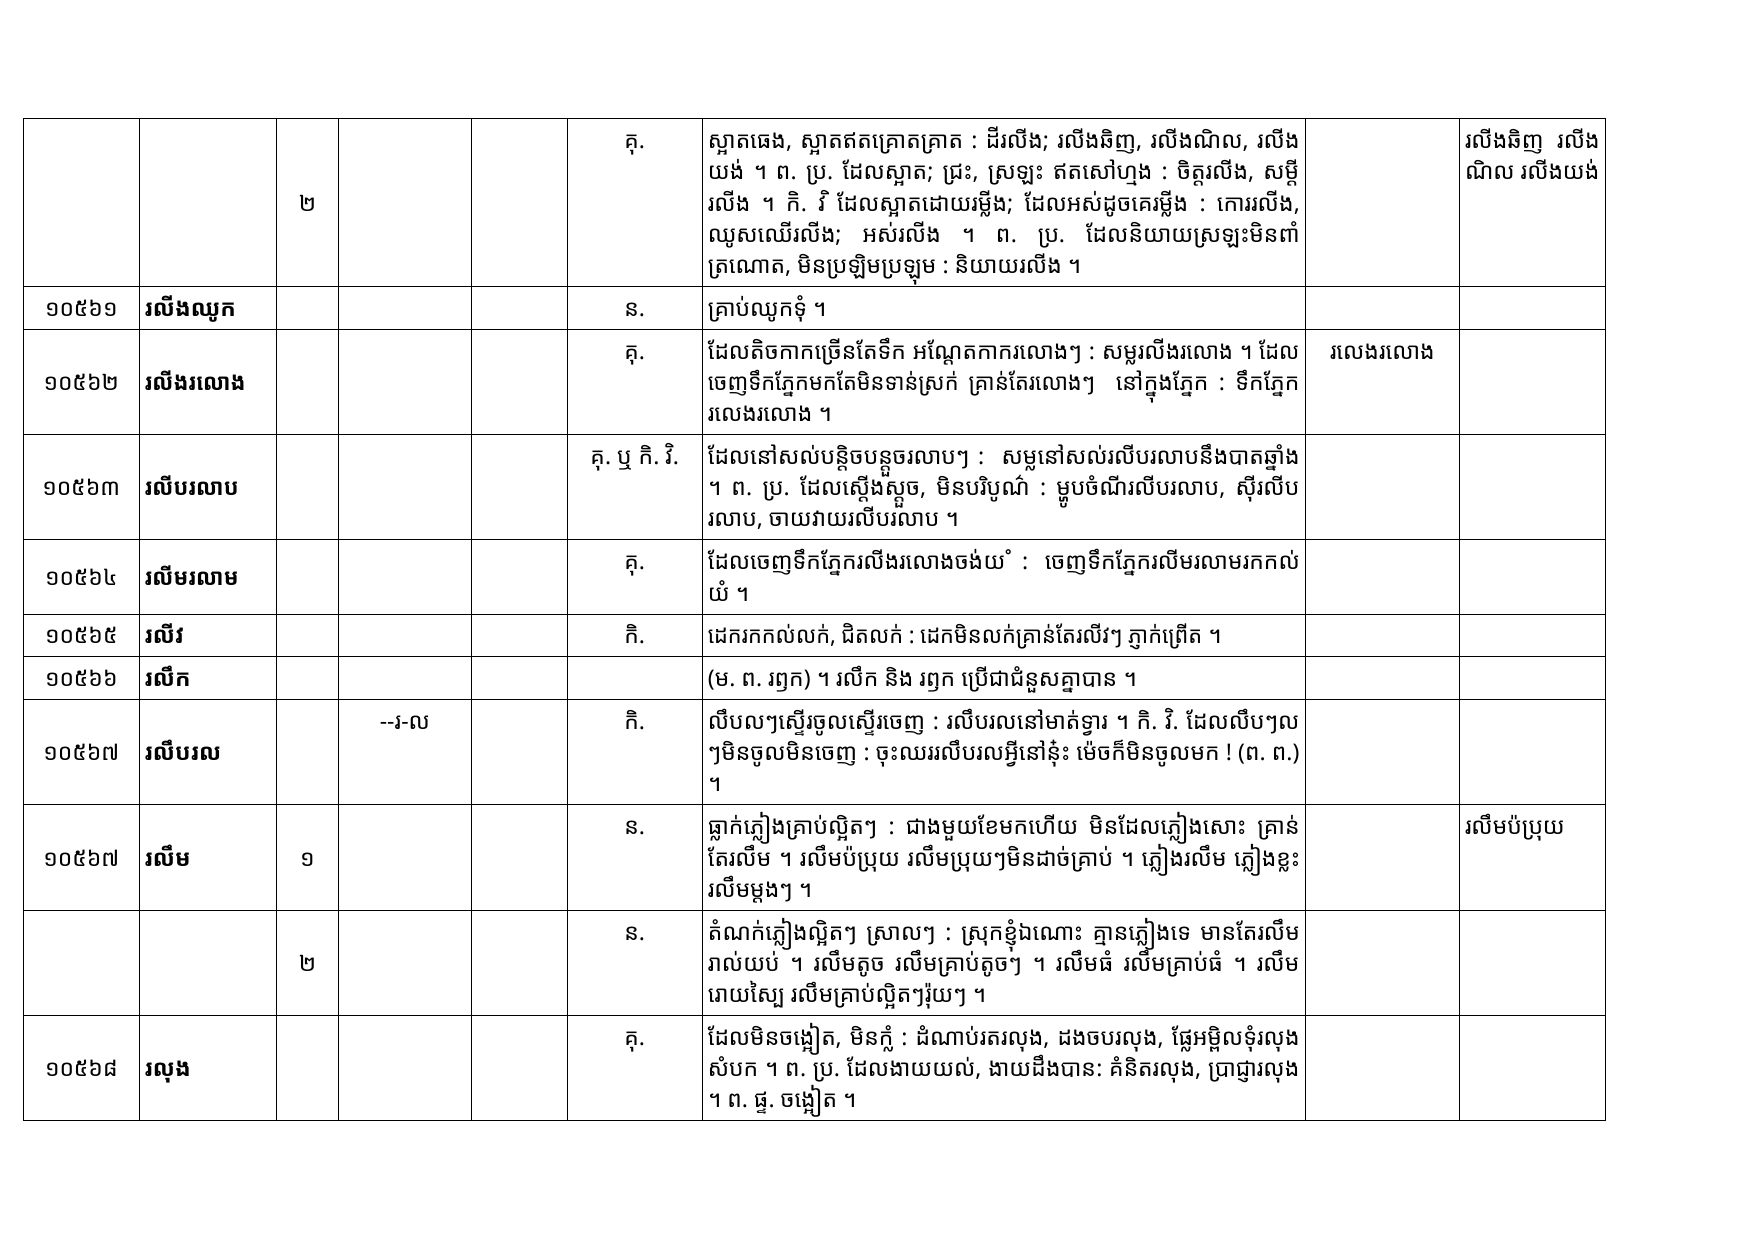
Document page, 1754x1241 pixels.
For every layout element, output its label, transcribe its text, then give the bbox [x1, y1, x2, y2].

table_cell [140, 911, 276, 1015]
table_cell [339, 805, 471, 910]
table_cell គ្រាប់​ឈូក​ទុំ ។ [703, 287, 1305, 329]
table_cell ១០៥៦៨ [24, 1016, 139, 1120]
table_cell តំណក់​ភ្លៀង​ល្អិត​ៗ ស្រាល​ៗ : ស្រុក​ខ្ញុំ​ឯណោះ គ្មាន​ភ្លៀង​ទេ មាន​តែ​រលឹម​រាល់​យប់ ។ រលឹម​តូច រលឹម​គ្រាប់​តូច​ៗ ។ រលឹម​ធំ រលឹម​គ្រាប់​ធំ ។ រលឹម​រោយ​ស្បៃ រលឹម​គ្រាប់​ល្អិត​ៗ​រ៉ុយ​ៗ ។ [703, 911, 1305, 1015]
table_cell ដែល​មិន​ចង្អៀត, មិន​ក្លំ : ដំណាប់​រត​រលុង, ដង​ចប​រលុង, ផ្លែ​អម្ពិល​ទុំ​រលុង​សំបក ។ ព. ប្រ. ដែល​ងាយ​យល់, ងាយ​ដឹង​បាន: គំនិត​រលុង, ប្រាជ្ញា​រលុង ។ ព. ផ្ទ. ចង្អៀត ។ [703, 1016, 1305, 1120]
table_cell រលឹប​រល [140, 700, 276, 804]
table_cell ១០៥៦៦ [24, 657, 139, 699]
table_cell [1460, 911, 1605, 1015]
table_cell [277, 657, 338, 699]
table_cell គុ. [568, 330, 702, 434]
table_cell រលេង​រលោង [1306, 330, 1459, 434]
table_cell រលីវ [140, 615, 276, 656]
table_cell ១០៥៦៧ [24, 805, 139, 910]
table_cell ដេក​រក​កល់​លក់, ជិត​លក់ : ដេក​មិន​លក់​គ្រាន់​តែ​រលីវ​ៗ ភ្ញាក់​ព្រើត ។ [703, 615, 1305, 656]
table_cell រលីបរលាប [140, 435, 276, 539]
table_cell [1306, 615, 1459, 656]
table_cell [1460, 287, 1605, 329]
table_cell [1306, 435, 1459, 539]
table_cell [339, 911, 471, 1015]
table_cell [339, 540, 471, 613]
table_cell គុ. [568, 540, 702, 613]
table_cell ១០៥៦៣ [24, 435, 139, 539]
table_cell [472, 700, 567, 804]
table_cell [1306, 700, 1459, 804]
table_cell [1460, 1016, 1605, 1120]
table_cell [1460, 657, 1605, 699]
table_cell រលីង​ឆិញ រលីង​ណិល រលីង​យង់ [1460, 119, 1605, 286]
table_cell ២ [277, 119, 338, 286]
table_cell ន. [568, 805, 702, 910]
table_cell ដែល​ចេញ​ទឹក​ភ្នែក​រលីង​រលោង​ចង់​យំ : ចេញ​ទឹក​ភ្នែក​រលីម​រលាម​រក​កល់​យំ ។ [703, 540, 1305, 613]
table_cell រលីង​ឈូក [140, 287, 276, 329]
table_cell [472, 435, 567, 539]
table_cell រលុង [140, 1016, 276, 1120]
table_cell កិ. [568, 700, 702, 804]
table_cell រលីងរលោង [140, 330, 276, 434]
table_cell ស្អាត​ធេង, ស្អាត​ឥត​គ្រោត​គ្រាត : ដី​រលីង; រលីង​ឆិញ, រលីង​ណិល, រលីង​យង់ ។ ព. ប្រ. ដែល​ស្អាត; ជ្រះ, ស្រឡះ ឥត​សៅហ្មង : ចិត្ត​រលីង, សម្ដី​រលីង ។ កិ. វិ ដែល​ស្អាត​ដោយ​រម្លីង; ដែល​អស់​ដូច​គេ​រម្លីង : កោរ​រលីង, ឈូស​ឈើ​រលីង; អស់​រលីង ។ ព. ប្រ. ដែល​និយាយ​ស្រឡះ​មិន​ពាំ​ត្រណោត, មិន​ប្រឡិម​ប្រឡុម : និយាយ​រលីង ។ [703, 119, 1305, 286]
table_cell [339, 330, 471, 434]
table_cell [277, 287, 338, 329]
table_cell [277, 435, 338, 539]
table_cell [1306, 1016, 1459, 1120]
table_cell [1306, 911, 1459, 1015]
table_cell [1460, 700, 1605, 804]
table_cell រលឹក [140, 657, 276, 699]
table_cell (ម. ព. រឭក) ។ រលឹក និង រឭក ប្រើ​ជា​ជំនួស​គ្នា​បាន ។ [703, 657, 1305, 699]
table_cell [1306, 287, 1459, 329]
table_cell ន. [568, 911, 702, 1015]
table_cell [472, 911, 567, 1015]
table_cell --រ-ល [339, 700, 471, 804]
table_cell ធ្លាក់​ភ្លៀង​គ្រាប់​ល្អិត​ៗ : ជាង​មួយ​ខែ​មក​ហើយ មិន​ដែល​ភ្លៀង​សោះ គ្រាន់​តែ​រលឹម ។ រលឹម​ប៉ប្រុយ រលឹម​ប្រុយ​ៗ​មិន​ដាច់​គ្រាប់ ។ ភ្លៀង​រលឹម ភ្លៀង​ខ្លះ​រលឹម​ម្ដង​ៗ ។ [703, 805, 1305, 910]
table_cell [339, 1016, 471, 1120]
table_cell [1460, 540, 1605, 613]
table_cell លឹប​ល​ៗ​ស្ទើរ​ចូល​ស្ទើរ​ចេញ : រលឹប​រល​នៅ​មាត់​ទ្វារ ។ កិ. វិ. ដែល​លឹប​ៗ​ល​ៗ​មិន​ចូល​មិន​ចេញ : ចុះ​ឈរ​រលឹប​រល​អ្វី​នៅ​នុ៎ះ ម៉េច​ក៏​មិន​ចូល​មក ! (ព. ព.) ។ [703, 700, 1305, 804]
table_cell រលីមរលាម [140, 540, 276, 613]
table_cell [1306, 540, 1459, 613]
table_cell ១០៥៦២ [24, 330, 139, 434]
table_cell [1460, 435, 1605, 539]
table_cell ១០៥៦៧ [24, 700, 139, 804]
table_cell [472, 805, 567, 910]
table_cell [568, 657, 702, 699]
table_cell រលឹម [140, 805, 276, 910]
table_cell រលឹម​ប៉ប្រុយ [1460, 805, 1605, 910]
table_cell [140, 119, 276, 286]
table_cell ១០៥៦៥ [24, 615, 139, 656]
table_cell កិ. [568, 615, 702, 656]
table_cell [1306, 657, 1459, 699]
table_cell [277, 615, 338, 656]
table_cell [277, 1016, 338, 1120]
table_cell ២ [277, 911, 338, 1015]
table_cell [339, 435, 471, 539]
table_cell គុ. ឬ កិ. វិ. [568, 435, 702, 539]
table_cell [472, 540, 567, 613]
table_cell [1306, 119, 1459, 286]
table_cell [1460, 330, 1605, 434]
table_cell [472, 1016, 567, 1120]
table_cell ១ [277, 805, 338, 910]
table_cell ន. [568, 287, 702, 329]
table_cell [472, 287, 567, 329]
table_cell ១០៥៦៤ [24, 540, 139, 613]
table_cell [339, 657, 471, 699]
table_cell ១០៥៦១ [24, 287, 139, 329]
table_cell [472, 119, 567, 286]
table_cell [472, 615, 567, 656]
table_cell [277, 330, 338, 434]
table_cell [339, 615, 471, 656]
table_cell [277, 700, 338, 804]
table_cell [339, 119, 471, 286]
table_cell [472, 330, 567, 434]
table_cell [277, 540, 338, 613]
table_cell [1306, 805, 1459, 910]
table_cell ដែល​តិច​កាក​ច្រើន​តែ​ទឹក អណ្ដែត​កាក​រលោង​ៗ : សម្ល​រលីង​រលោង ។ ដែល​ចេញ​ទឹក​ភ្នែក​មក​តែ​មិន​ទាន់​ស្រក់ គ្រាន់​តែ​រលោង​ៗ នៅ​ក្នុង​ភ្នែក : ទឹក​ភ្នែក​រលេង​រលោង ។ [703, 330, 1305, 434]
table_cell គុ. [568, 119, 702, 286]
table_cell [24, 119, 139, 286]
table_cell [339, 287, 471, 329]
table_cell គុ. [568, 1016, 702, 1120]
table_cell [24, 911, 139, 1015]
table_cell [472, 657, 567, 699]
table_cell [1460, 615, 1605, 656]
table_cell ដែល​នៅ​សល់​បន្តិច​បន្តួច​រលាប​ៗ : សម្ល​នៅ​សល់​រលីប​រលាប​នឹង​បាត​ឆ្នាំង ។ ព. ប្រ. ដែល​ស្ដើង​ស្ដួច, មិន​បរិបូណ៌ : ម្ហូប​ចំណី​រលីប​រលាប, ស៊ី​រលីប​រលាប, ចាយ​វាយ​រលីប​រលាប ។ [703, 435, 1305, 539]
